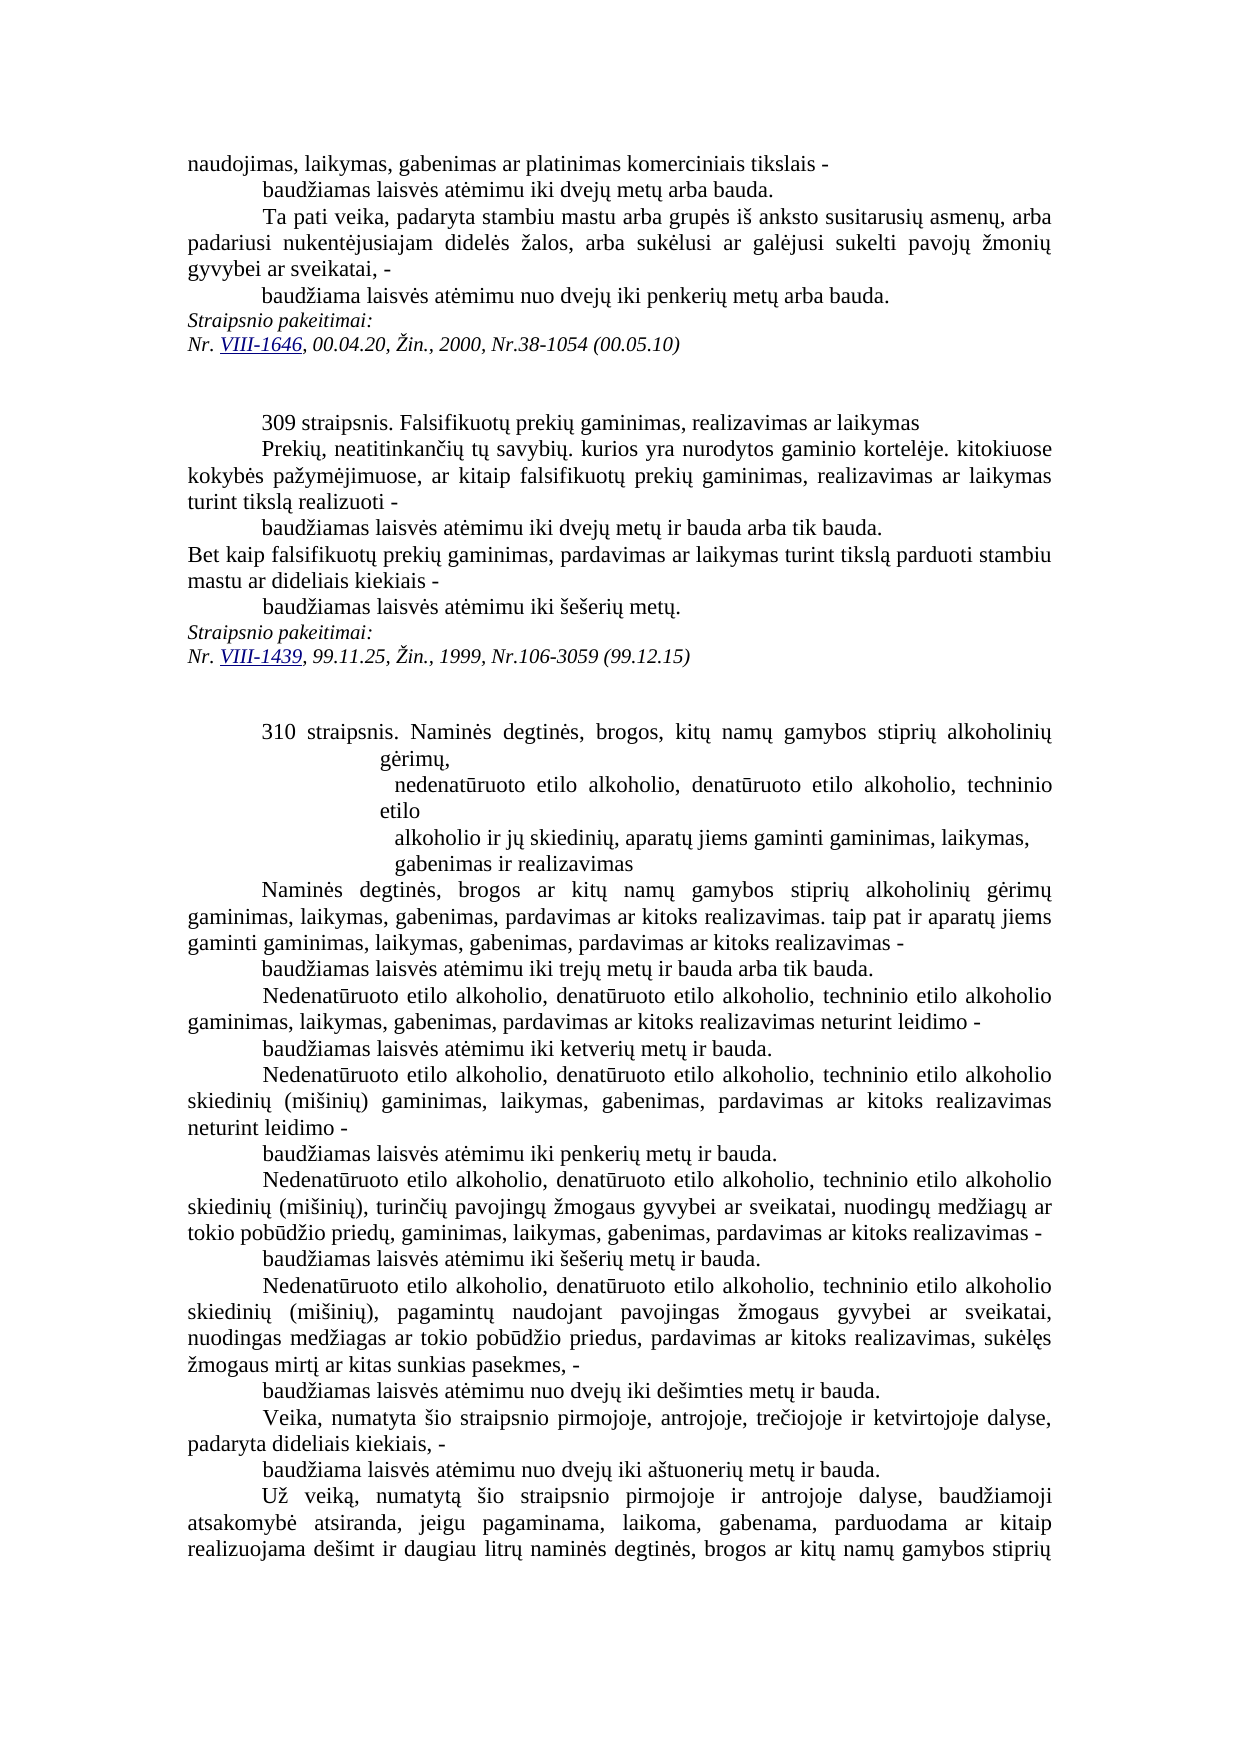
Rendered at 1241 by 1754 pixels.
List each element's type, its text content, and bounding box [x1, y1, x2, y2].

text Nr. VIII-1439, 99.11.25, Žin., 1999, Nr.106-3059 (99.12.15) [187, 644, 1053, 668]
text Bet kaip falsifikuotų prekių gaminimas, pardavimas ar laikymas turint tikslą parduoti stambiu mastu ar dideliais kiekiais - [187, 541, 1053, 593]
text Nedenatūruoto etilo alkoholio, denatūruoto etilo alkoholio, techninio etilo alkoholio gaminimas, laikymas, gabenimas, pardavimas ar kitoks realizavimas neturint leidimo - [187, 982, 1053, 1034]
text baudžiamas laisvės atėmimu iki ketverių metų ir bauda. [187, 1034, 1053, 1061]
text naudojimas, laikymas, gabenimas ar platinimas komerciniais tikslais - [187, 150, 1053, 176]
text baudžiamas laisvės atėmimu iki trejų metų ir bauda arba tik bauda. [187, 956, 1053, 982]
text baudžiama laisvės atėmimu nuo dvejų iki aštuonerių metų ir bauda. [187, 1456, 1053, 1483]
text Ta pati veika, padaryta stambiu mastu arba grupės iš anksto susitarusių asmenų, arba padariusi nukentėjusiajam didelės žalos, arba sukėlusi ar galėjusi sukelti pavojų žmonių gyvybei ar sveikatai, - [187, 203, 1053, 282]
text 309 straipsnis. Falsifikuotų prekių gaminimas, realizavimas ar laikymas [261, 409, 1053, 435]
text baudžiamas laisvės atėmimu iki dvejų metų arba bauda. [187, 176, 1053, 203]
text Prekių, neatitinkančių tų savybių. kurios yra nurodytos gaminio kortelėje. kitokiuose kokybės pažymėjimuose, ar kitaip falsifikuotų prekių gaminimas, realizavimas ar laikymas turint tikslą realizuoti - [187, 435, 1053, 514]
text Straipsnio pakeitimai: [187, 308, 1053, 332]
text baudžiamas laisvės atėmimu nuo dvejų iki dešimties metų ir bauda. [187, 1377, 1053, 1403]
text Nedenatūruoto etilo alkoholio, denatūruoto etilo alkoholio, techninio etilo alkoholio skiedinių (mišinių), turinčių pavojingų žmogaus gyvybei ar sveikatai, nuodingų medžiagų ar tokio pobūdžio priedų, gaminimas, laikymas, gabenimas, pardavimas ar kitoks realizavimas - [187, 1166, 1053, 1245]
text Nr. VIII-1646, 00.04.20, Žin., 2000, Nr.38-1054 (00.05.10) [187, 332, 1053, 356]
text Straipsnio pakeitimai: [187, 620, 1053, 644]
text baudžiamas laisvės atėmimu iki penkerių metų ir bauda. [187, 1140, 1053, 1166]
text baudžiamas laisvės atėmimu iki šešerių metų. [187, 593, 1053, 620]
text 310 straipsnis. Naminės degtinės, brogos, kitų namų gamybos stiprių alkoholinių gėrimų, [261, 718, 1053, 771]
text baudžiama laisvės atėmimu nuo dvejų iki penkerių metų arba bauda. [187, 282, 1053, 308]
text Nedenatūruoto etilo alkoholio, denatūruoto etilo alkoholio, techninio etilo alkoholio skiedinių (mišinių) gaminimas, laikymas, gabenimas, pardavimas ar kitoks realizavimas neturint leidimo - [187, 1061, 1053, 1140]
text alkoholio ir jų skiedinių, aparatų jiems gaminti gaminimas, laikymas, [379, 824, 1053, 850]
text nedenatūruoto etilo alkoholio, denatūruoto etilo alkoholio, techninio etilo [379, 771, 1053, 824]
text Veika, numatyta šio straipsnio pirmojoje, antrojoje, trečiojoje ir ketvirtojoje dalyse, padaryta dideliais kiekiais, - [187, 1403, 1053, 1456]
text Nedenatūruoto etilo alkoholio, denatūruoto etilo alkoholio, techninio etilo alkoholio skiedinių (mišinių), pagamintų naudojant pavojingas žmogaus gyvybei ar sveikatai, nuodingas medžiagas ar tokio pobūdžio priedus, pardavimas ar kitoks realizavimas, sukėlęs žmogaus mirtį ar kitas sunkias pasekmes, - [187, 1272, 1053, 1377]
text baudžiamas laisvės atėmimu iki šešerių metų ir bauda. [187, 1245, 1053, 1272]
text Naminės degtinės, brogos ar kitų namų gamybos stiprių alkoholinių gėrimų gaminimas, laikymas, gabenimas, pardavimas ar kitoks realizavimas. taip pat ir aparatų jiems gaminti gaminimas, laikymas, gabenimas, pardavimas ar kitoks realizavimas - [187, 876, 1053, 956]
text Už veiką, numatytą šio straipsnio pirmojoje ir antrojoje dalyse, baudžiamoji atsakomybė atsiranda, jeigu pagaminama, laikoma, gabenama, parduodama ar kitaip realizuojama dešimt ir daugiau litrų naminės degtinės, brogos ar kitų namų gamybos stiprių [187, 1483, 1053, 1562]
text gabenimas ir realizavimas [379, 850, 1053, 876]
text baudžiamas laisvės atėmimu iki dvejų metų ir bauda arba tik bauda. [187, 514, 1053, 541]
